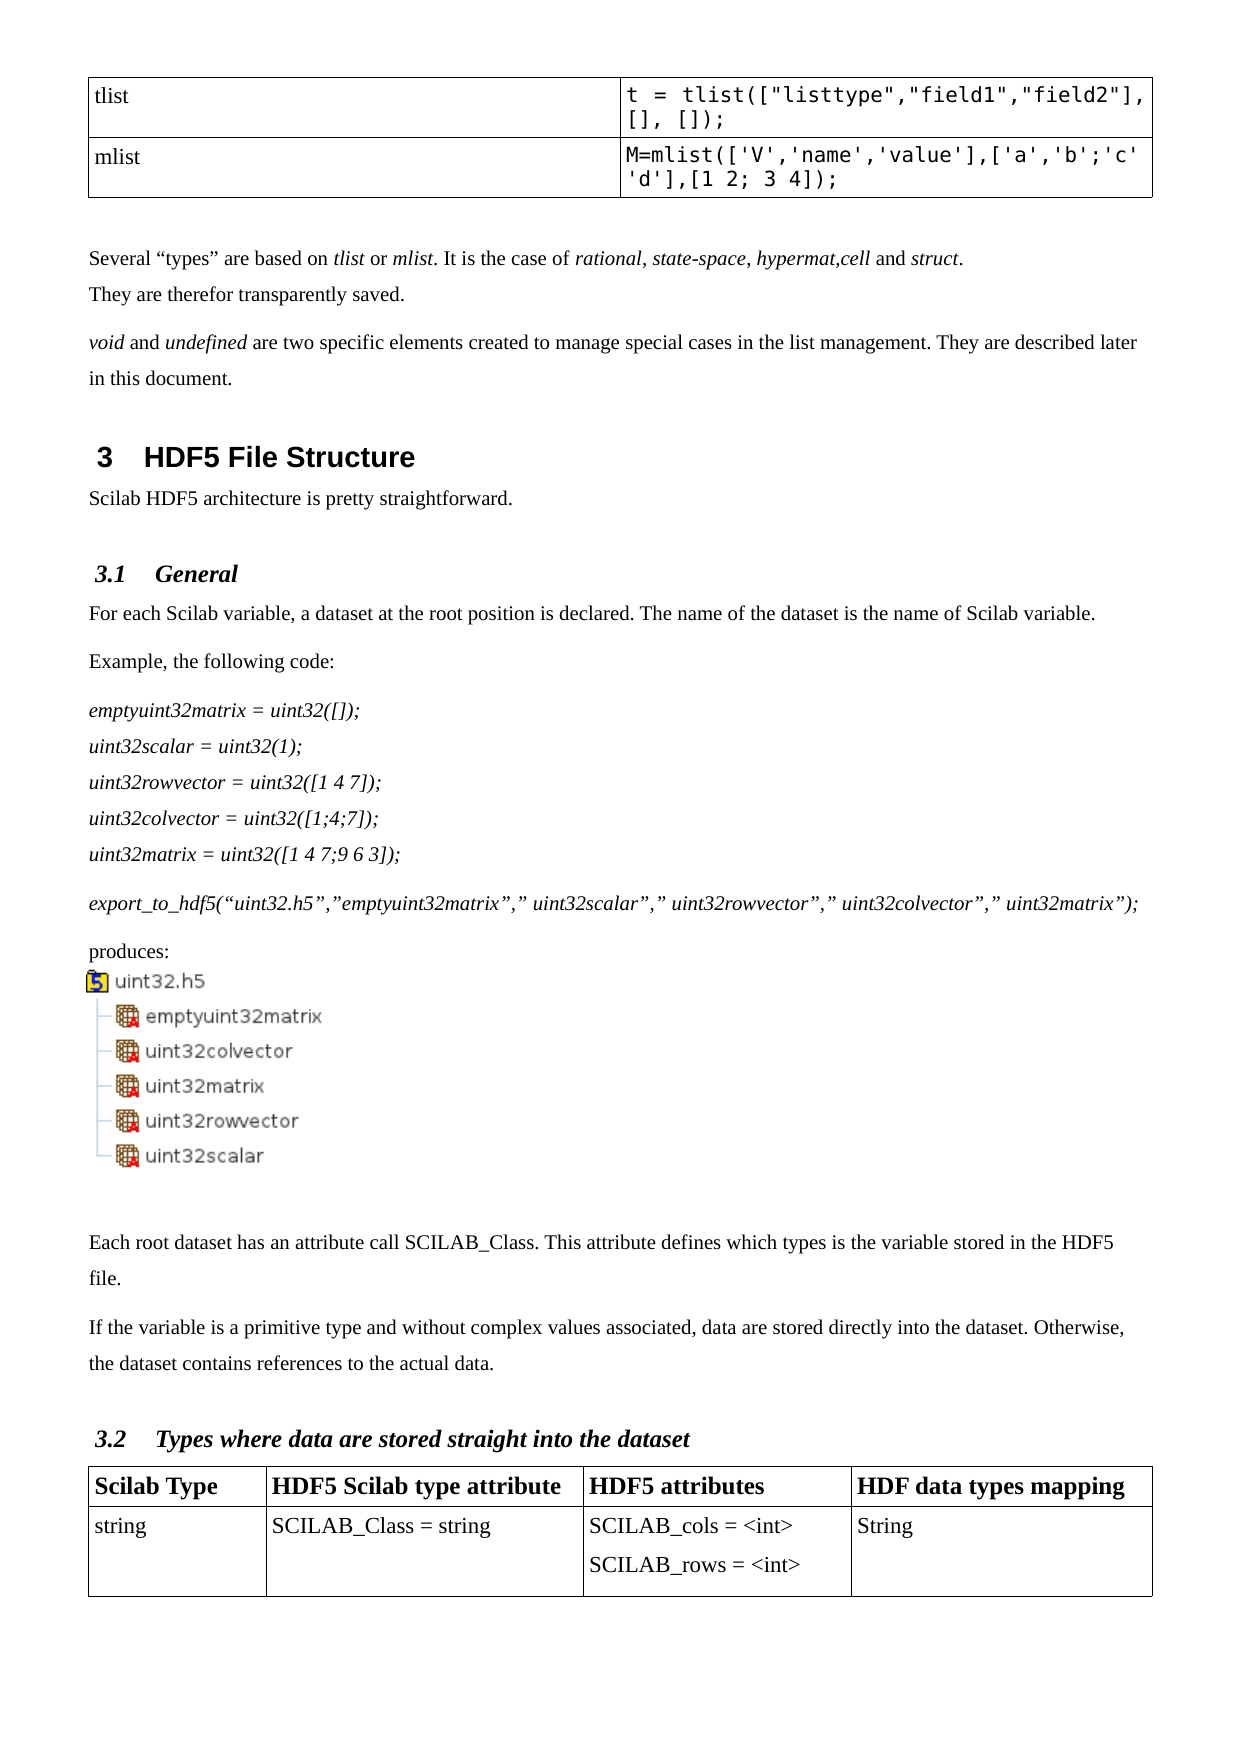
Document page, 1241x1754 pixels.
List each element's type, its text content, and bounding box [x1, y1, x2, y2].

text For each Scilab variable, a dataset at the root position is declared. The name of the dataset is the name of Scilab variable. [88, 601, 1152, 625]
table_cell string [89, 1507, 266, 1596]
text Each root dataset has an attribute call SCILAB_Class. This attribute defines which types is the variable stored in the HDF5 file. [88, 1230, 1152, 1290]
text Scilab HDF5 architecture is pretty straightforward. [88, 486, 1152, 510]
table_cell String [852, 1507, 1152, 1596]
table_cell tlist [89, 78, 620, 137]
table_cell t = tlist(["listtype","field1","field2"], [], []); [621, 78, 1152, 137]
subtitle HDF5 File Structure [88, 440, 1152, 473]
table_header HDF5 attributes [584, 1467, 851, 1506]
picture [86, 964, 352, 1175]
table_header HDF5 Scilab type attribute [267, 1467, 583, 1506]
text Example, the following code: [88, 649, 1152, 673]
table_cell SCILAB_cols = <int> SCILAB_rows = <int> [584, 1507, 851, 1596]
subtitle General [88, 559, 1152, 588]
subtitle Types where data are stored straight into the dataset [88, 1424, 1152, 1453]
table_header HDF data types mapping [852, 1467, 1152, 1506]
text void and undefined are two specific elements created to manage special cases in the list management. They are described later in this document. [88, 330, 1152, 390]
text emptyuint32matrix = uint32([]); uint32scalar = uint32(1); uint32rowvector = uint32([1 4 7]); uint32colvector = uint32([1;4;7]); uint32matrix = uint32([1 4 7;9 6 3]); [88, 698, 1152, 866]
table_cell SCILAB_Class = string [267, 1507, 583, 1596]
text produces: [88, 939, 1152, 963]
table_cell M=mlist(['V','name','value'],['a','b';'c' 'd'],[1 2; 3 4]); [621, 138, 1152, 197]
table_header Scilab Type [89, 1467, 266, 1506]
text Several “types” are based on tlist or mlist. It is the case of rational, state-space, hypermat,cell and struct. They are therefor transparently saved. [88, 246, 1152, 306]
text export_to_hdf5(“uint32.h5”,”emptyuint32matrix”,” uint32scalar”,” uint32rowvector”,” uint32colvector”,” uint32matrix”); [88, 890, 1152, 914]
table_cell mlist [89, 138, 620, 197]
text If the variable is a primitive type and without complex values associated, data are stored directly into the dataset. Otherwise, the dataset contains references to the actual data. [88, 1315, 1152, 1375]
